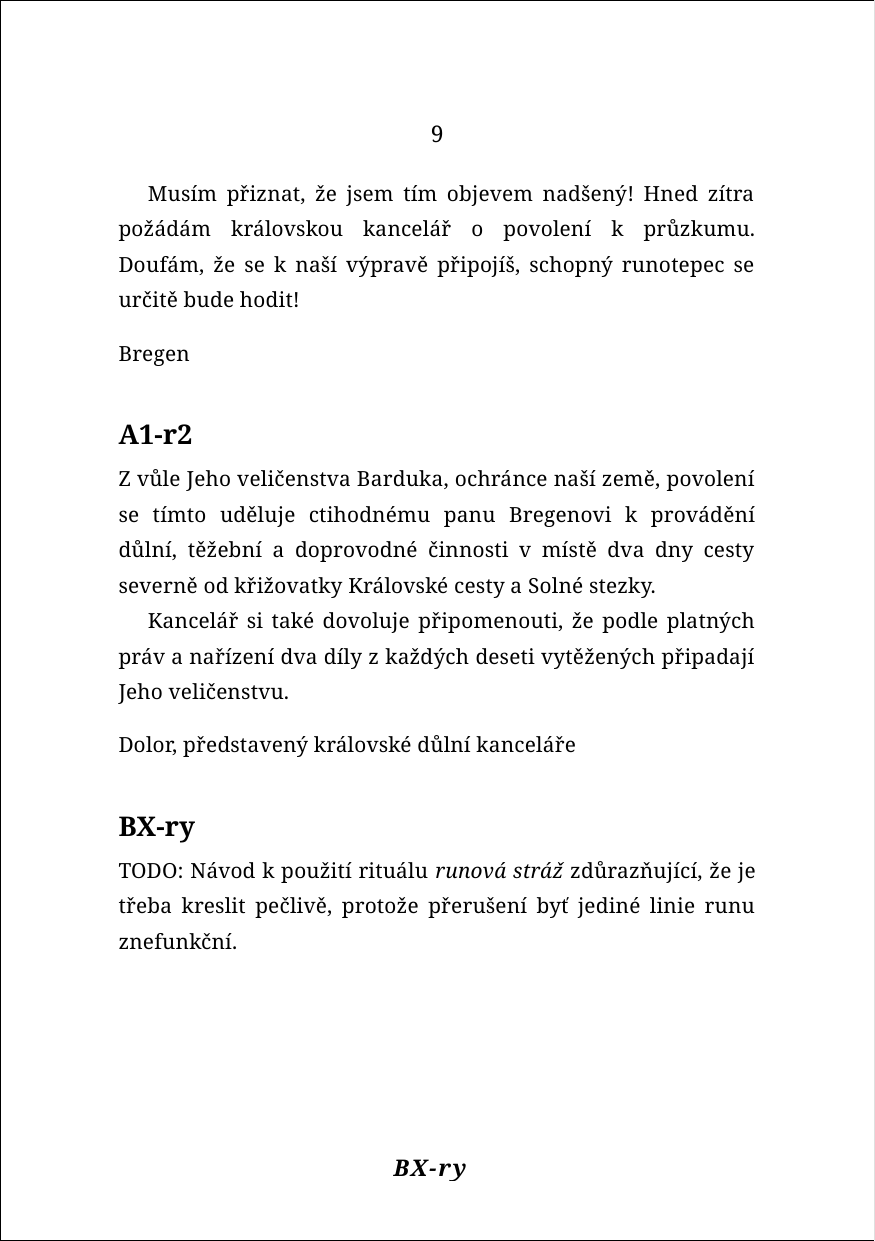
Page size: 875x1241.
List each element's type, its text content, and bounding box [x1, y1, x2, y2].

text Bregen [118, 339, 756, 367]
text Dolor, představený královské důlní kanceláře [118, 731, 756, 759]
text Z vůle Jeho veličenstva Barduka, ochránce naší země, povolení se tímto uděluje ctihodnému panu Bregenovi k provádění důlní, těžební a doprovodné činnosti v místě dva dny cesty severně od křižovatky Královské cesty a Solné stezky. Kancelář si také dovoluje připomenouti, že podle platných práv a nařízení dva díly z každých deseti vytěžených připadají Jeho veličenstvu. [118, 464, 756, 706]
subtitle BX-ry [118, 807, 756, 844]
subtitle A1-r2 [118, 416, 756, 452]
text TODO: Návod k použití rituálu runová stráž zdůrazňující, že je třeba kreslit pečlivě, protože přerušení byť jediné linie runu znefunkční. [118, 856, 756, 956]
text Musím přiznat, že jsem tím objevem nadšený! Hned zítra požádám královskou kancelář o povolení k průzkumu. Doufám, že se k naší výpravě připojíš, schopný runotepec se určitě bude hodit! [118, 179, 756, 314]
